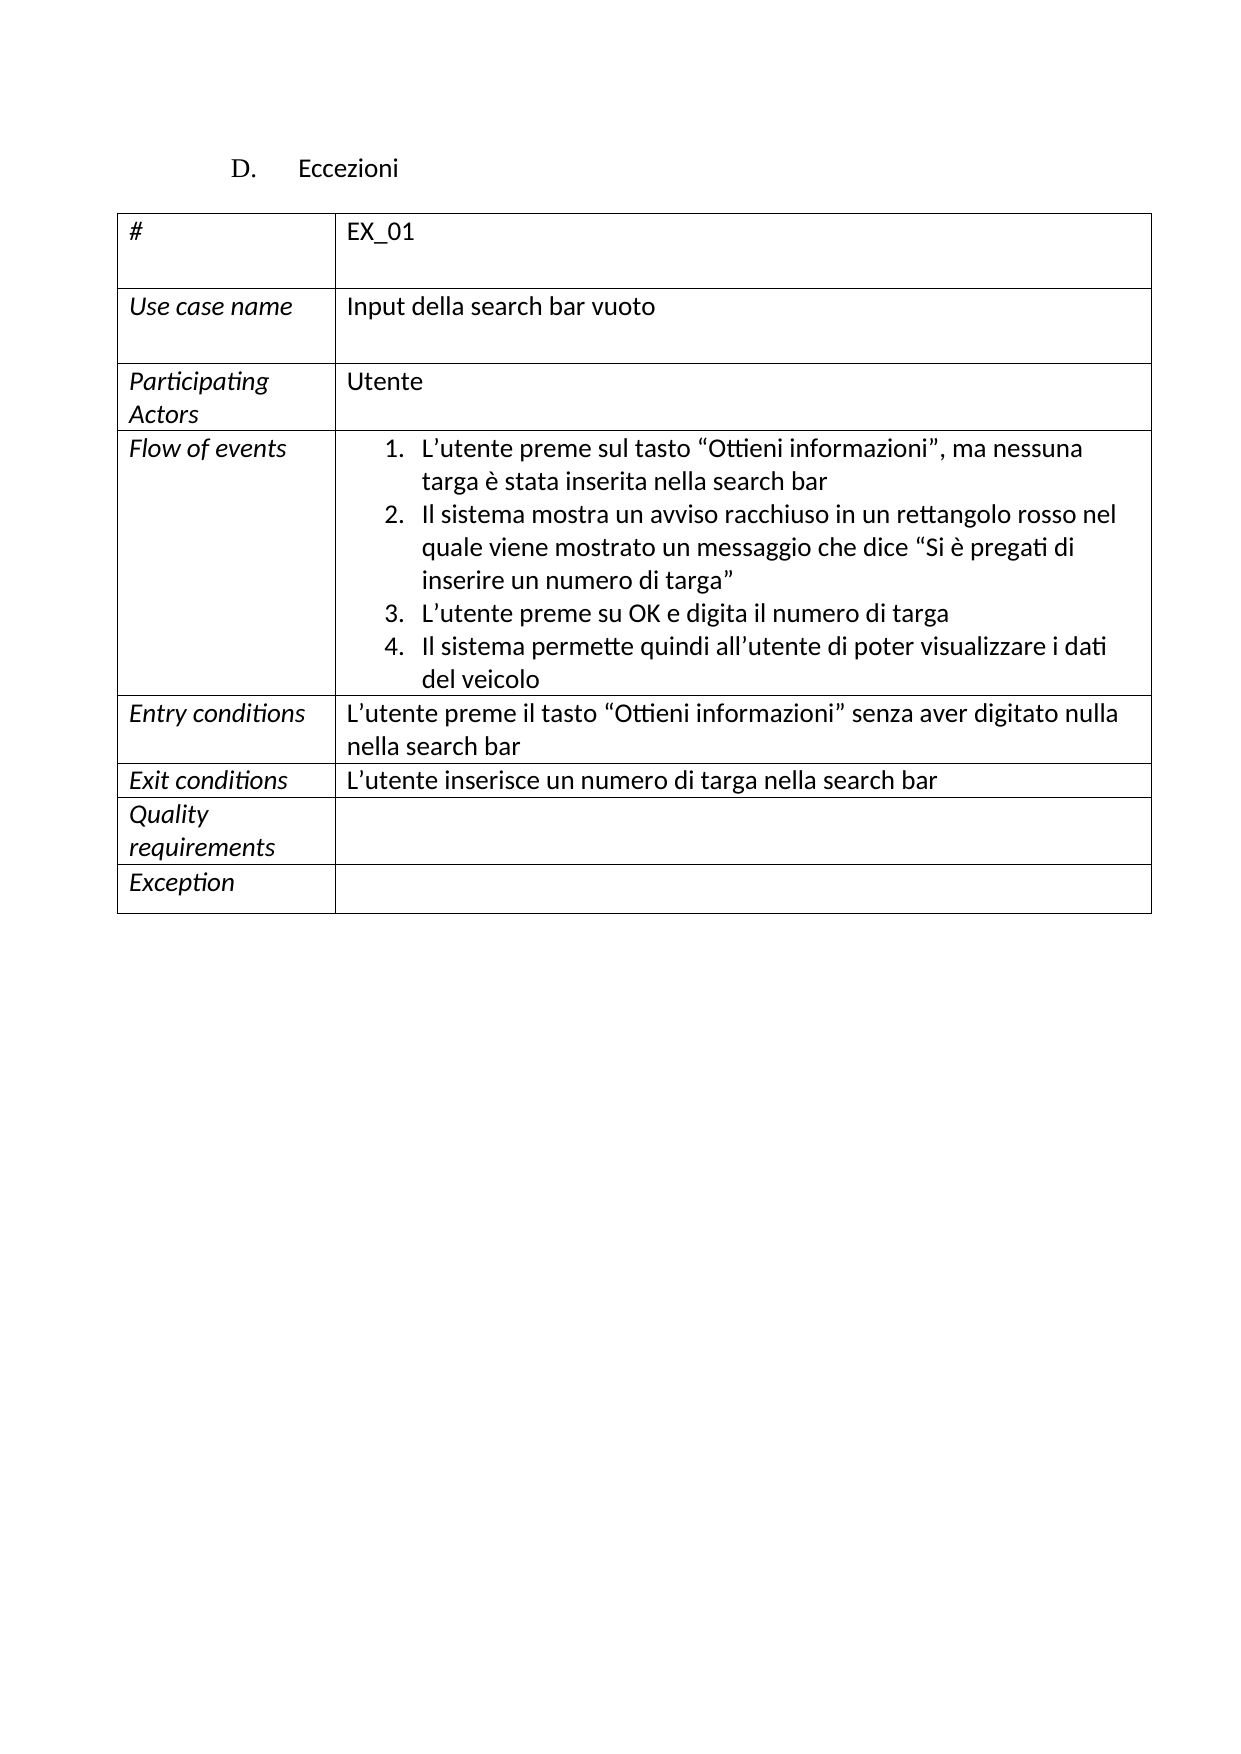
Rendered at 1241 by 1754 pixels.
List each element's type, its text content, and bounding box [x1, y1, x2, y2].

table_cell Exit conditions [118, 764, 335, 797]
table_cell Quality requirementsuq [118, 798, 335, 864]
table_cell Exception [118, 865, 335, 912]
table_cell L’utente preme sul tasto “Ottieni informazioni”, ma nessuna targa è stata inserita nella search bar Il sistema mostra un avviso racchiuso in un rettangolo rosso nel quale viene mostrato un messaggio che dice “Si è pregati di inserire un numero di targa” L’utente preme su OK e digita il numero di targa Il sistema permette quindi all’utente di poter visualizzare i dati del veicolo [336, 431, 1151, 695]
table_header EX_01 [336, 214, 1151, 288]
table_cell Flow of events [118, 431, 335, 695]
table_cell L’utente preme il tasto “Ottieni informazioni” senza aver digitato nulla nella search bar [336, 696, 1151, 762]
table_cell Use case name [118, 289, 335, 363]
table_cell Utente [336, 364, 1151, 430]
table_header # [118, 214, 335, 288]
table_cell Participating Actors [118, 364, 335, 430]
table_cell [336, 798, 1151, 864]
list Eccezioni [231, 151, 1137, 213]
table_cell Input della search bar vuoto [336, 289, 1151, 363]
table_cell [336, 865, 1151, 912]
table_cell Entry conditions [118, 696, 335, 762]
table_cell L’utente inserisce un numero di targa nella search bar [336, 764, 1151, 797]
